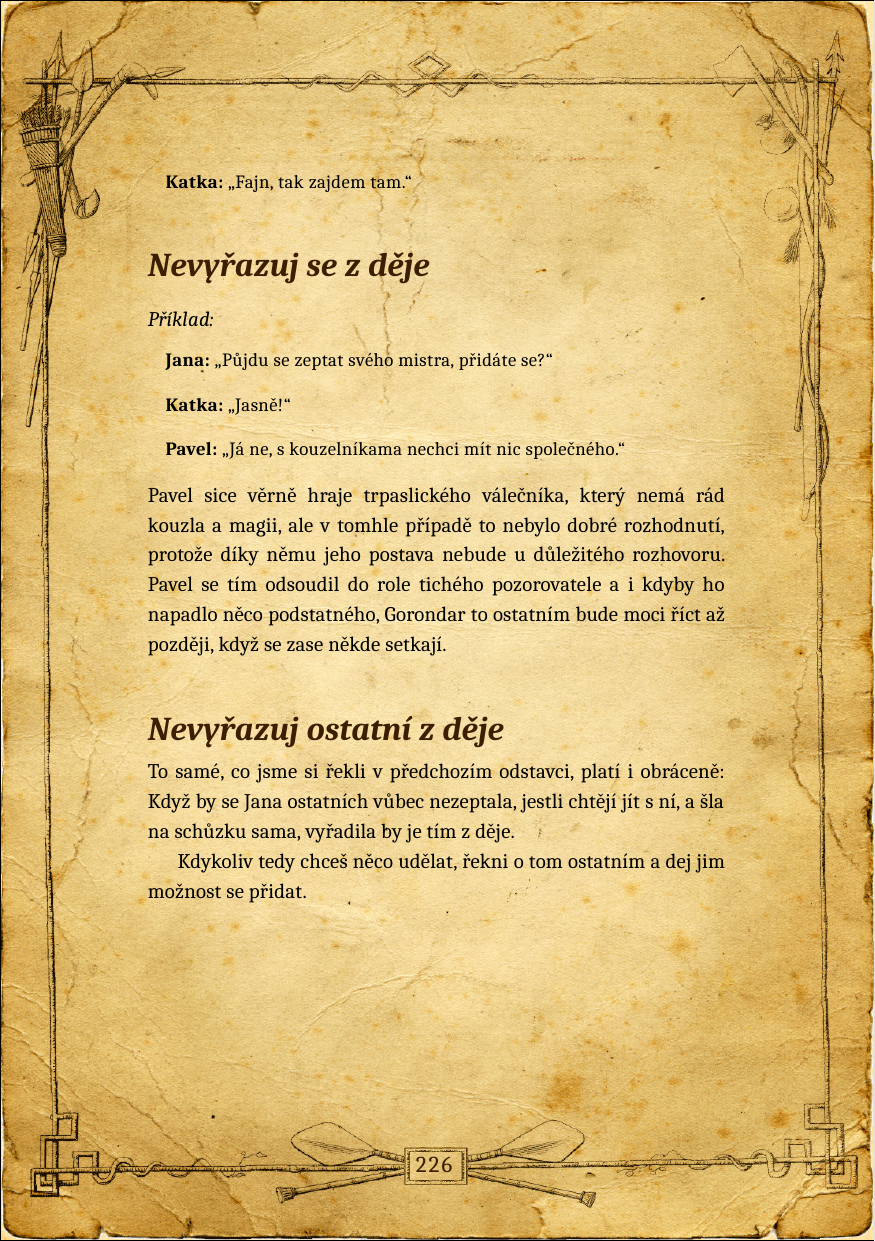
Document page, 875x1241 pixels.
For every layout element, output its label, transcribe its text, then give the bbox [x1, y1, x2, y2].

text Katka: „Jasně!“ [165, 394, 726, 416]
text Katka: „Fajn, tak zajdem tam.“ [165, 172, 726, 193]
text Pavel: „Já ne, s kouzelníkama nechci mít nic společného.“ [165, 439, 726, 460]
subtitle Nevyřazuj se z děje [148, 246, 726, 284]
text To samé, co jsme si řekli v předchozím odstavci, platí i obráceně: Když by se Jana ostatních vůbec nezeptala, jestli chtějí jít s ní, a šla na schůzku sama, vyřadila by je tím z děje. Kdykoliv tedy chceš něco udělat, řekni o tom ostatním a dej jim možnost se přidat. [148, 760, 726, 904]
text Příklad: [148, 308, 726, 332]
text Pavel sice věrně hraje trpaslického válečníka, který nemá rád kouzla a magii, ale v tomhle případě to nebylo dobré rozhodnutí, protože díky němu jeho postava nebude u důležitého rozhovoru. Pavel se tím odsoudil do role tichého pozorovatele a i kdyby ho napadlo něco podstatného, Gorondar to ostatním bude moci říct až později, když se zase někde setkají. [148, 483, 726, 657]
text Jana: „Půjdu se zeptat svého mistra, přidáte se?“ [165, 349, 726, 371]
picture [1, 1, 874, 1240]
subtitle Nevyřazuj ostatní z děje [148, 710, 726, 748]
